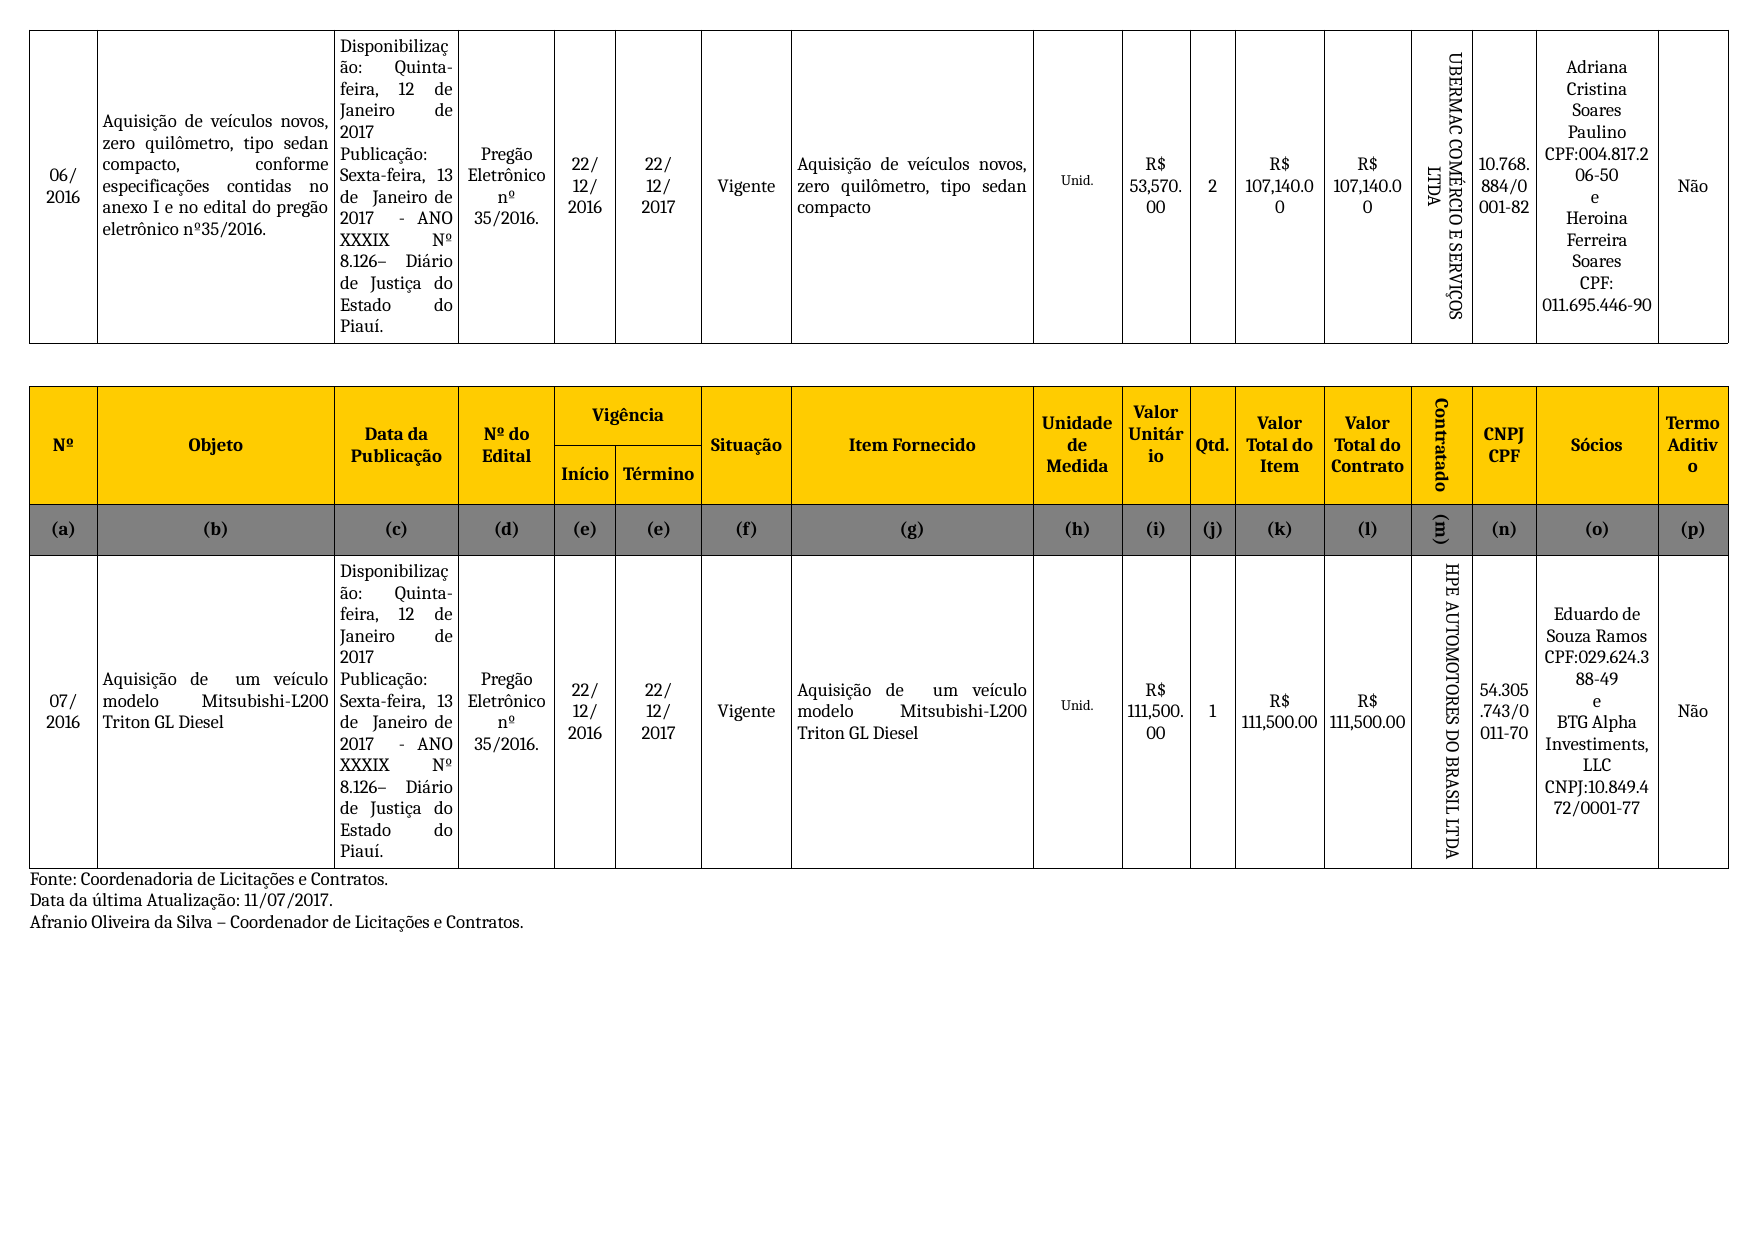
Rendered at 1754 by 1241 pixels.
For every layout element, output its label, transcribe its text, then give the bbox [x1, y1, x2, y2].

table_cell Término [616, 446, 701, 504]
table_cell Não [1659, 556, 1728, 868]
table_header Vigência [555, 387, 701, 445]
table_cell Aquisição de veículos novos, zero quilômetro, tipo sedan compacto [792, 31, 1033, 343]
table_cell R$ 107.140,00 [1325, 31, 1411, 343]
table_cell 2 [1191, 31, 1235, 343]
table_cell R$ 111.500,00 [1123, 556, 1190, 868]
table_cell (a) [30, 505, 97, 555]
table_cell (p) [1659, 505, 1728, 555]
table_cell 10.768.884/0001-82 [1473, 31, 1536, 343]
table_cell 07/ 2016 [30, 556, 97, 868]
table_cell Unid. [1034, 31, 1122, 343]
table_cell Não [1659, 31, 1728, 343]
table_cell Disponibilização: Quinta-feira, 12 de Janeiro de 2017 Publicação: Sexta-feira, 13 de Janeiro de 2017 - ANO XXXIX Nº 8.126– Diário de Justiça do Estado do Piauí. [335, 31, 458, 343]
text Data da última Atualização: 11/07/2017. [29, 890, 1729, 912]
table_cell 54.305.743/0011-70 [1473, 556, 1536, 868]
table_cell UBERMAC COMÉRCIO E SERVIÇOS LTDA [1412, 31, 1472, 343]
table_cell 22/ 12/ 2016 [555, 556, 615, 868]
table_header Qtd. [1191, 387, 1235, 504]
table_cell (h) [1034, 505, 1122, 555]
table_cell Aquisição de veículos novos, zero quilômetro, tipo sedan compacto, conforme especificações contidas no anexo I e no edital do pregão eletrônico nº35/2016. [98, 31, 334, 343]
table_cell (b) [98, 505, 334, 555]
table_cell (d) [459, 505, 554, 555]
table_cell (m) [1412, 505, 1472, 555]
table_header Sócios [1537, 387, 1658, 504]
table_cell Disponibilização: Quinta-feira, 12 de Janeiro de 2017 Publicação: Sexta-feira, 13 de Janeiro de 2017 - ANO XXXIX Nº 8.126– Diário de Justiça do Estado do Piauí. [335, 556, 458, 868]
table_header Objeto [98, 387, 334, 504]
text Fonte: Coordenadoria de Licitações e Contratos. [29, 869, 1729, 890]
table_cell Eduardo de Souza Ramos CPF:029.624.388-49 e BTG Alpha Investiments, LLC CNPJ:10.849.472/0001-77 [1537, 556, 1658, 868]
table_cell (e) [555, 505, 615, 555]
table_cell Aquisição de um veículo modelo Mitsubishi-L200 Triton GL Diesel [98, 556, 334, 868]
table_cell Início [555, 446, 615, 504]
table_header Data da Publicação [335, 387, 458, 504]
table_cell R$ 53.570,00 [1123, 31, 1190, 343]
table_cell R$ 107.140,00 [1236, 31, 1324, 343]
table_cell 22/ 12/ 2017 [616, 31, 701, 343]
table_cell Aquisição de um veículo modelo Mitsubishi-L200 Triton GL Diesel [792, 556, 1033, 868]
table_cell Vigente [702, 31, 791, 343]
table_cell (j) [1191, 505, 1235, 555]
table_cell (o) [1537, 505, 1658, 555]
table_cell 06/ 2016 [30, 31, 97, 343]
table_cell (k) [1236, 505, 1324, 555]
table_cell 22/ 12/ 2017 [616, 556, 701, 868]
table_header Nº do Edital [459, 387, 554, 504]
table_header Nº [30, 387, 97, 504]
text Afranio Oliveira da Silva – Coordenador de Licitações e Contratos. [29, 912, 1729, 933]
table_header Unidade de Medida [1034, 387, 1122, 504]
table_cell (f) [702, 505, 791, 555]
table_header Valor Unitário [1123, 387, 1190, 504]
table_cell (i) [1123, 505, 1190, 555]
table_cell Pregão Eletrônico nº 35/2016. [459, 556, 554, 868]
table_header Valor Total do Item [1236, 387, 1324, 504]
table_cell HPE AUTOMOTORES DO BRASIL LTDA [1412, 556, 1472, 868]
table_cell Unid. [1034, 556, 1122, 868]
table_cell 1 [1191, 556, 1235, 868]
table_cell (g) [792, 505, 1033, 555]
table_cell (n) [1473, 505, 1536, 555]
table_cell 22/ 12/ 2016 [555, 31, 615, 343]
table_cell (c) [335, 505, 458, 555]
table_cell (e) [616, 505, 701, 555]
table_header Situação [702, 387, 791, 504]
table_cell (l) [1325, 505, 1411, 555]
table_header Contratado [1412, 387, 1472, 504]
table_header CNPJ CPF [1473, 387, 1536, 504]
table_cell R$ 111.500,00 [1236, 556, 1324, 868]
table_cell Vigente [702, 556, 791, 868]
table_cell Adriana Cristina Soares Paulino CPF:004.817.206-50 e Heroina Ferreira Soares CPF: 011.695.446-90 [1537, 31, 1658, 343]
table_cell Pregão Eletrônico nº 35/2016. [459, 31, 554, 343]
table_header Valor Total do Contrato [1325, 387, 1411, 504]
table_header Termo Aditivo [1659, 387, 1728, 504]
table_cell R$ 111.500,00 [1325, 556, 1411, 868]
table_header Item Fornecido [792, 387, 1033, 504]
